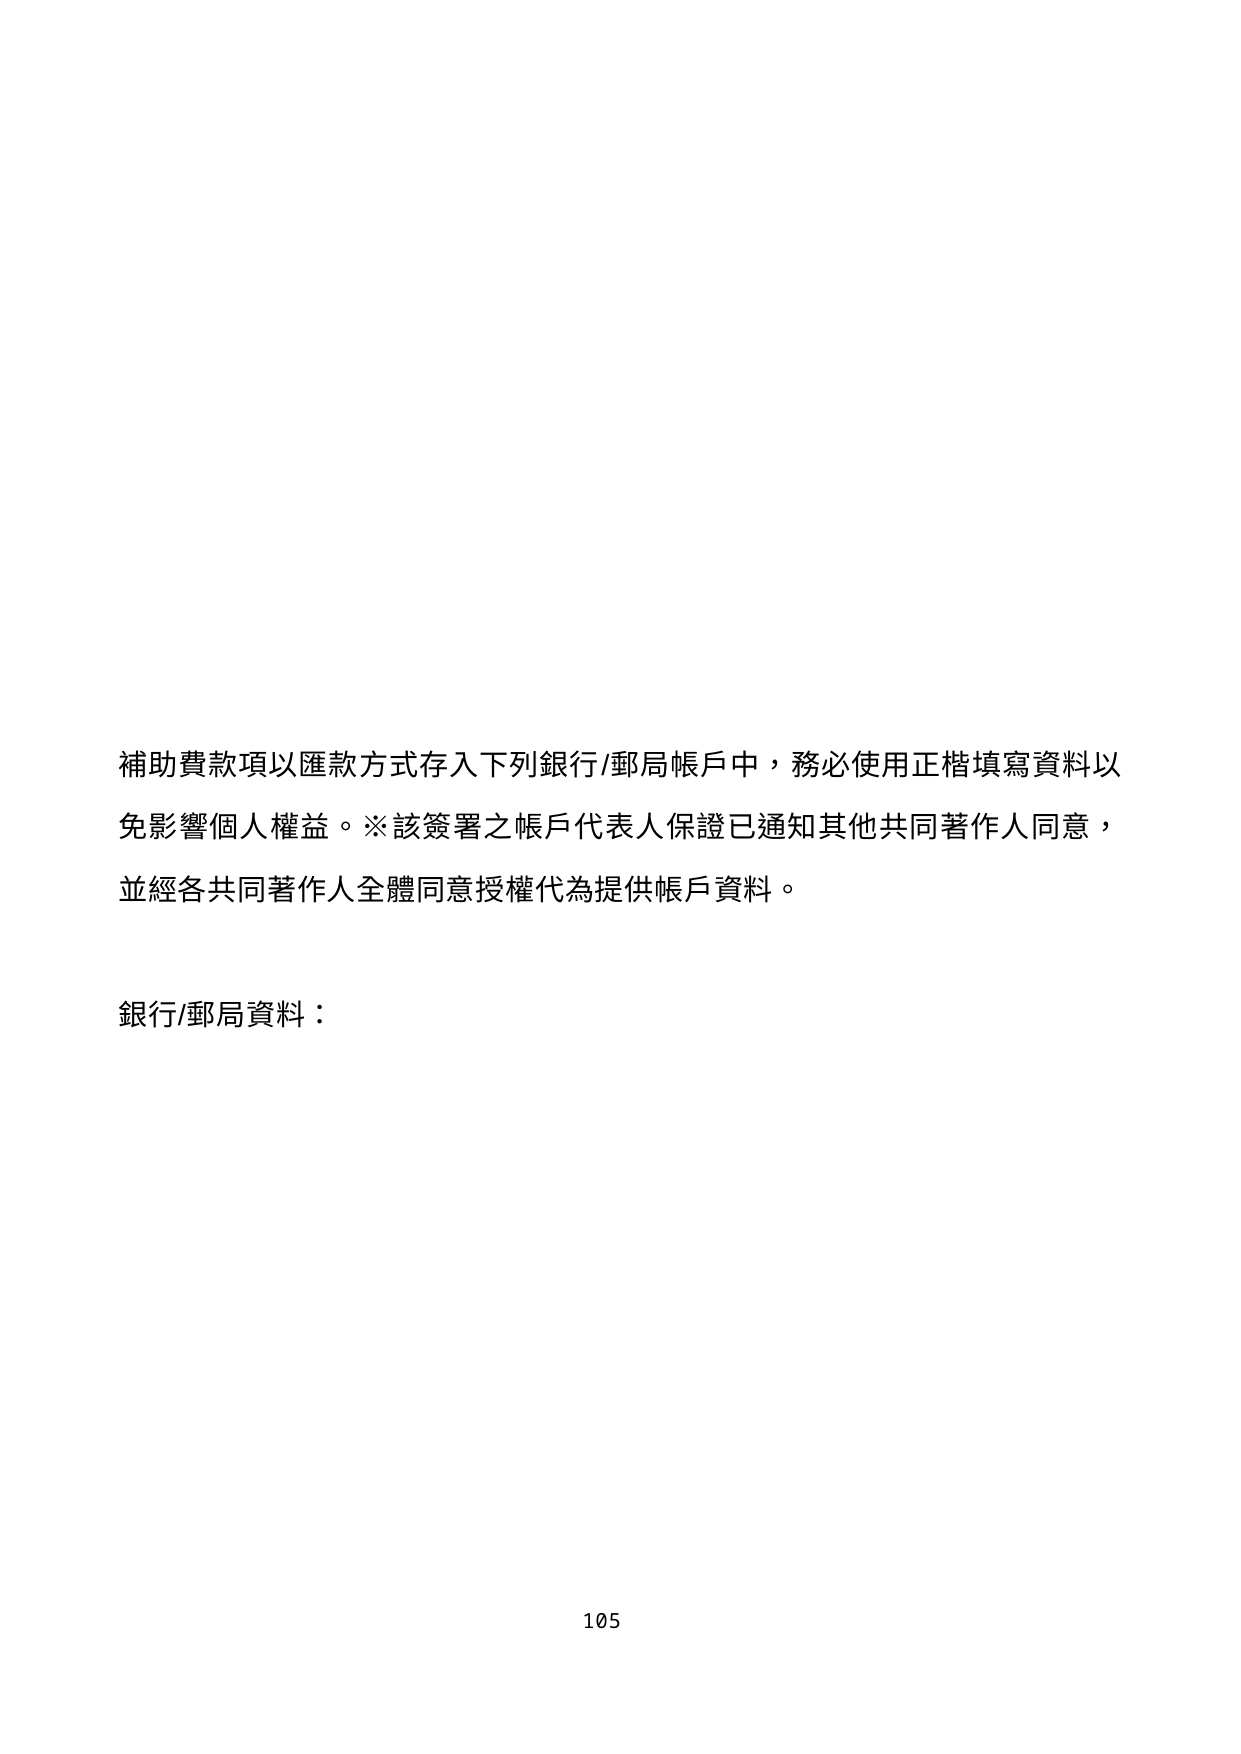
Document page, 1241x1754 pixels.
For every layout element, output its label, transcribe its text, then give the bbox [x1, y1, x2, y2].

text 補助費款項以匯款方式存入下列銀行/郵局帳戶中，務必使用正楷填寫資料以免影響個人權益。※該簽署之帳戶代表人保證已通知其他共同著作人同意，並經各共同著作人全體同意授權代為提供帳戶資料。 [118, 721, 1122, 908]
text 銀行/郵局資料： [118, 971, 1122, 1033]
